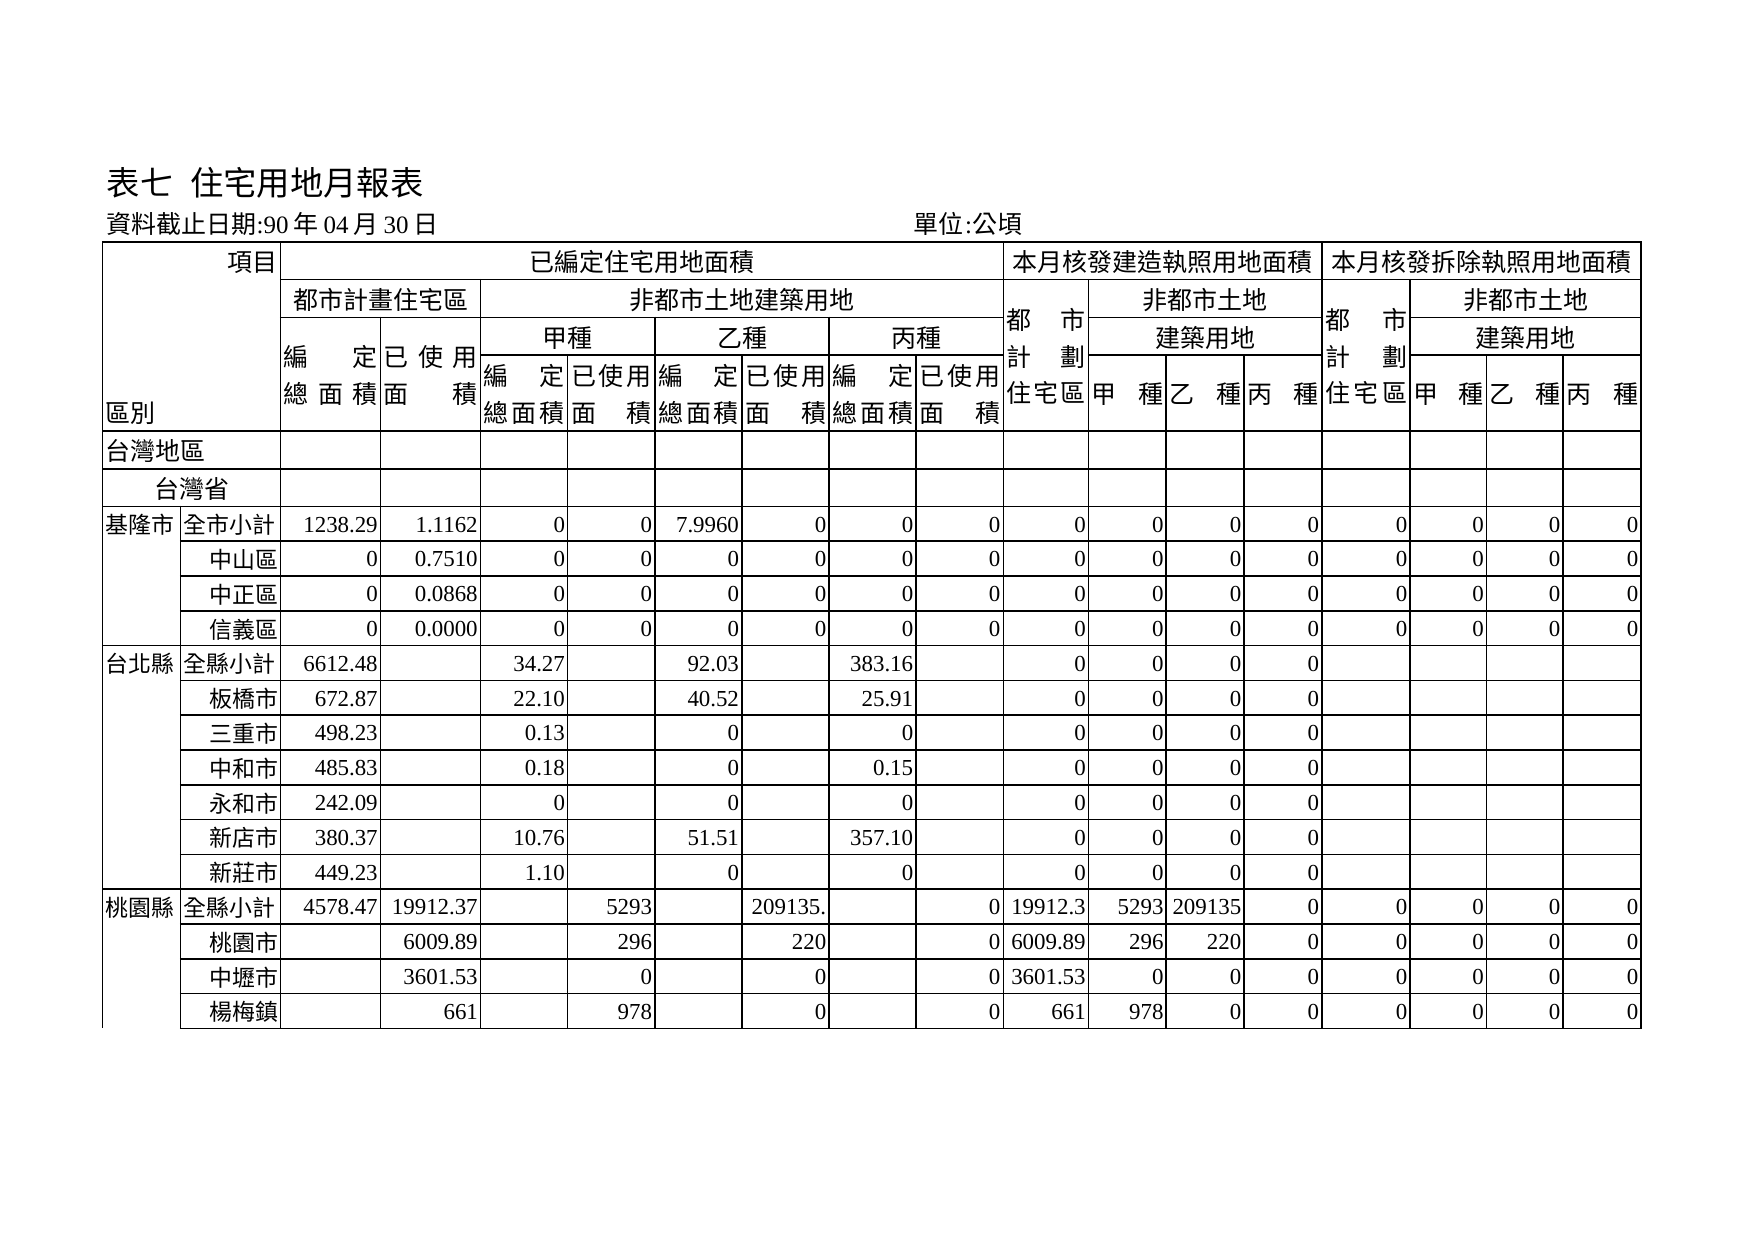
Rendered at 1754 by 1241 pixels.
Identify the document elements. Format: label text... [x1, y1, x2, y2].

table_cell 甲種 [1089, 356, 1165, 430]
table_cell [481, 994, 567, 1027]
table_cell [1487, 786, 1562, 819]
table_cell 中山區 [181, 542, 280, 575]
table_cell 0 [1487, 960, 1562, 993]
table_cell [1089, 432, 1165, 468]
table_cell 中壢市 [181, 960, 280, 993]
table_cell [381, 646, 480, 679]
table_cell [281, 994, 380, 1027]
table_cell 0 [1487, 994, 1562, 1027]
table_cell 357.10 [830, 820, 915, 853]
table_cell 0 [1323, 925, 1409, 958]
table_cell 22.10 [481, 681, 567, 714]
table_cell 0 [1089, 646, 1165, 679]
table_cell 全縣小計 [181, 890, 280, 923]
table_cell 0 [1487, 925, 1562, 958]
table_cell 0 [1089, 751, 1165, 784]
table_cell 0 [481, 577, 567, 610]
table_cell [1487, 751, 1562, 784]
table_cell 0 [1167, 542, 1243, 575]
table_cell 0 [1411, 960, 1486, 993]
table_cell 0 [1245, 855, 1321, 888]
table_cell 0 [1323, 542, 1409, 575]
table_cell 220 [743, 925, 828, 958]
table_cell 乙種 [1167, 356, 1243, 430]
table_cell [281, 960, 380, 993]
table_cell 0 [1089, 577, 1165, 610]
table_cell 0 [1564, 960, 1640, 993]
table_cell 0 [1245, 612, 1321, 645]
table_cell 都市 計劃 住宅區 [1323, 280, 1409, 430]
table_header 已編定住宅用地面積 [281, 243, 1003, 279]
table_cell [1411, 432, 1486, 468]
table_cell 已使用 [917, 356, 1003, 392]
table_cell [1411, 681, 1486, 714]
table_header [103, 243, 196, 279]
table_cell 0 [1323, 612, 1409, 645]
table_cell 0 [917, 577, 1003, 610]
table_cell 0 [1167, 612, 1243, 645]
table_cell 0 [1004, 751, 1088, 784]
table_cell 0 [1089, 855, 1165, 888]
table_cell [656, 890, 741, 923]
table_cell 1.1162 [381, 507, 480, 540]
table_cell 桃園縣 [103, 890, 180, 1027]
table_cell [830, 994, 915, 1027]
table_cell [281, 925, 380, 958]
table_cell [1564, 681, 1640, 714]
table_cell 0 [1411, 994, 1486, 1027]
table_cell [1004, 470, 1088, 506]
table_cell [1323, 820, 1409, 853]
table_cell 0 [1167, 507, 1243, 540]
table_cell 383.16 [830, 646, 915, 679]
table_cell 0.7510 [381, 542, 480, 575]
table_cell 0 [1089, 612, 1165, 645]
table_cell 0 [917, 994, 1003, 1027]
table_cell [1323, 855, 1409, 888]
table_cell 0 [830, 507, 915, 540]
table_cell 6009.89 [1004, 925, 1088, 958]
table_cell 0 [656, 716, 741, 749]
table_cell 0 [281, 542, 380, 575]
table_cell 34.27 [481, 646, 567, 679]
table_cell [917, 432, 1003, 468]
table_cell 0 [1323, 994, 1409, 1027]
table_cell [481, 960, 567, 993]
table_cell [1564, 751, 1640, 784]
table_cell [743, 855, 828, 888]
table_cell 242.09 [281, 786, 380, 819]
table_cell 1.10 [481, 855, 567, 888]
table_cell 台灣地區 [103, 432, 280, 468]
table_cell 基隆市 [103, 507, 180, 645]
table_cell 92.03 [656, 646, 741, 679]
table_cell [568, 855, 654, 888]
table_cell 台北縣 [103, 646, 180, 888]
table_cell [481, 890, 567, 923]
table_cell 0 [830, 786, 915, 819]
table_cell 0 [1004, 855, 1088, 888]
table_cell [381, 432, 480, 468]
table_cell 已使用 [743, 356, 828, 392]
table_cell 0 [917, 612, 1003, 645]
table_cell 三重市 [181, 716, 280, 749]
table_cell [1411, 855, 1486, 888]
table_cell [1411, 470, 1486, 506]
table_cell 5293 [568, 890, 654, 923]
table_cell [481, 470, 567, 506]
table_cell 498.23 [281, 716, 380, 749]
table_cell [1487, 716, 1562, 749]
table_cell [196, 317, 280, 354]
table_cell 1238.29 [281, 507, 380, 540]
table_cell [381, 681, 480, 714]
table_cell [381, 716, 480, 749]
table_cell 0 [656, 612, 741, 645]
table_cell 10.76 [481, 820, 567, 853]
table_cell 0 [1411, 542, 1486, 575]
table_cell 19912.3 [1004, 890, 1088, 923]
table_cell 0 [1167, 716, 1243, 749]
table_cell [1167, 432, 1243, 468]
table_cell [568, 432, 654, 468]
table_cell 丙種 [1245, 356, 1321, 430]
table_cell 總面積 [656, 392, 741, 430]
table_cell [103, 354, 196, 392]
table_cell 面積 [568, 392, 654, 430]
table_cell [656, 432, 741, 468]
table_cell 0 [830, 612, 915, 645]
table_cell 甲種 [481, 318, 654, 354]
table_cell 中正區 [181, 577, 280, 610]
table_cell 0 [1564, 577, 1640, 610]
table_cell [103, 317, 196, 354]
table_cell 0 [1323, 960, 1409, 993]
table_cell 新莊市 [181, 855, 280, 888]
table_cell 總面積 [830, 392, 915, 430]
table_cell 0 [1487, 542, 1562, 575]
table_cell [1487, 855, 1562, 888]
table_cell [568, 681, 654, 714]
table_cell [743, 820, 828, 853]
table_cell [1323, 681, 1409, 714]
table_cell 0 [1167, 646, 1243, 679]
table_cell [656, 925, 741, 958]
table_cell [568, 470, 654, 506]
table_cell 0 [656, 542, 741, 575]
table_cell 0 [1245, 751, 1321, 784]
table_cell 0 [1245, 786, 1321, 819]
table_cell 0 [481, 786, 567, 819]
table_cell 0 [1089, 716, 1165, 749]
table_cell [568, 786, 654, 819]
table_cell 0.13 [481, 716, 567, 749]
table_cell 建築用地 [1411, 318, 1640, 354]
table_cell 0 [1089, 786, 1165, 819]
table_cell 0 [1564, 507, 1640, 540]
table_cell [1411, 786, 1486, 819]
table_cell 板橋市 [181, 681, 280, 714]
table_cell [743, 470, 828, 506]
table_cell [1411, 646, 1486, 679]
table_cell 0 [743, 542, 828, 575]
table_cell [830, 890, 915, 923]
table_cell 0 [1245, 542, 1321, 575]
table_cell 已使用 面積 [381, 318, 480, 430]
table_cell 0 [1167, 681, 1243, 714]
table_cell 0.0868 [381, 577, 480, 610]
table_cell [743, 751, 828, 784]
table_cell [917, 786, 1003, 819]
table_cell 乙種 [1487, 356, 1562, 430]
table_cell 0 [1167, 751, 1243, 784]
table_cell [1323, 751, 1409, 784]
table_cell 672.87 [281, 681, 380, 714]
table_cell 0 [1004, 716, 1088, 749]
table_cell 0 [1323, 890, 1409, 923]
table_cell [1167, 470, 1243, 506]
table_cell 0 [1004, 612, 1088, 645]
table_cell 丙種 [830, 318, 1003, 354]
table_cell 新店市 [181, 820, 280, 853]
table_cell [743, 646, 828, 679]
table_cell 0 [481, 542, 567, 575]
table_cell 建築用地 [1089, 318, 1321, 354]
table_cell [830, 925, 915, 958]
table_cell 220 [1167, 925, 1243, 958]
table_cell 0 [1487, 890, 1562, 923]
table_cell 編定 [656, 356, 741, 392]
text 資料截止日期:90年04月30日 單位:公頃 [106, 205, 1648, 241]
table_cell [1323, 432, 1409, 468]
table_cell 0 [830, 855, 915, 888]
table_cell 0 [1089, 681, 1165, 714]
table_cell 0 [481, 507, 567, 540]
table_cell 0 [1411, 577, 1486, 610]
table_cell [1323, 470, 1409, 506]
table_cell 661 [1004, 994, 1088, 1027]
table_cell 中和市 [181, 751, 280, 784]
table_cell [1323, 786, 1409, 819]
table_cell 0 [743, 507, 828, 540]
table_cell 0 [1487, 612, 1562, 645]
table_cell [568, 751, 654, 784]
table_cell 0 [1167, 820, 1243, 853]
table_cell 0 [1411, 890, 1486, 923]
table_cell [917, 646, 1003, 679]
table_cell 661 [381, 994, 480, 1027]
table_cell [568, 716, 654, 749]
table_cell 總面積 [481, 392, 567, 430]
table_cell 0 [743, 994, 828, 1027]
table_cell 乙種 [656, 318, 828, 354]
table_cell 0 [1323, 507, 1409, 540]
table_cell 19912.37 [381, 890, 480, 923]
table_cell 0 [830, 542, 915, 575]
table_cell [1564, 646, 1640, 679]
table_cell 0 [1167, 786, 1243, 819]
table_cell 0 [656, 855, 741, 888]
table_cell [743, 681, 828, 714]
table_cell 面積 [917, 392, 1003, 430]
table_cell 978 [1089, 994, 1165, 1027]
table_cell 0 [568, 577, 654, 610]
table_cell 0 [1089, 820, 1165, 853]
table_cell [1089, 470, 1165, 506]
table_cell 0 [917, 925, 1003, 958]
table_cell 25.91 [830, 681, 915, 714]
table_cell 甲種 [1411, 356, 1486, 430]
table_cell [568, 820, 654, 853]
table_cell 非都市土地 [1089, 280, 1321, 317]
table_cell [917, 681, 1003, 714]
table_cell 209135. [743, 890, 828, 923]
table_cell [917, 470, 1003, 506]
table_cell 0 [1487, 507, 1562, 540]
table_cell [656, 960, 741, 993]
table_cell 0 [1004, 681, 1088, 714]
table_cell 5293 [1089, 890, 1165, 923]
table_cell 0 [1089, 542, 1165, 575]
table_cell 0 [1245, 994, 1321, 1027]
table_cell 面積 [743, 392, 828, 430]
table_header 項目 [196, 243, 280, 279]
table_cell [743, 432, 828, 468]
table_cell 0 [568, 507, 654, 540]
table_cell 7.9960 [656, 507, 741, 540]
table_cell 0 [568, 612, 654, 645]
table_cell [1487, 470, 1562, 506]
table_cell 0 [743, 960, 828, 993]
table_cell 全市小計 [181, 507, 280, 540]
table_cell 0 [1004, 507, 1088, 540]
table_cell [917, 751, 1003, 784]
table_cell 0 [1245, 646, 1321, 679]
table_cell [196, 354, 280, 392]
table_cell 0 [917, 960, 1003, 993]
table_cell [830, 960, 915, 993]
table_cell [196, 279, 280, 317]
table_cell 0 [1245, 577, 1321, 610]
table_cell [917, 820, 1003, 853]
table_cell 編定 [830, 356, 915, 392]
table_cell [103, 279, 196, 317]
table_cell [1487, 646, 1562, 679]
table_cell 0 [281, 577, 380, 610]
table_cell 0 [1004, 820, 1088, 853]
table_cell [1245, 432, 1321, 468]
table_cell 0 [1245, 820, 1321, 853]
table_cell 0 [1564, 890, 1640, 923]
table_cell [656, 994, 741, 1027]
table_cell 0 [1245, 681, 1321, 714]
table_cell 0 [1564, 542, 1640, 575]
table_cell 0 [1411, 612, 1486, 645]
table_cell [1487, 432, 1562, 468]
table_cell [1323, 716, 1409, 749]
table_cell 台灣省 [103, 470, 280, 506]
table_cell 0 [1004, 646, 1088, 679]
table_cell 0 [656, 786, 741, 819]
table_cell [381, 751, 480, 784]
table_cell 0.18 [481, 751, 567, 784]
table_cell 0 [1564, 994, 1640, 1027]
table_cell 0 [1323, 577, 1409, 610]
table_cell 非都市土地建築用地 [481, 280, 1003, 317]
table_cell [1487, 681, 1562, 714]
table_cell [1564, 786, 1640, 819]
table_cell 0 [1004, 542, 1088, 575]
table_cell 449.23 [281, 855, 380, 888]
table_cell 40.52 [656, 681, 741, 714]
table_cell 0 [1245, 890, 1321, 923]
table_cell [381, 786, 480, 819]
table_cell 0 [1487, 577, 1562, 610]
table_cell 區別 [103, 392, 196, 430]
table_cell 0 [568, 960, 654, 993]
table_cell 0 [1245, 716, 1321, 749]
table_cell [743, 716, 828, 749]
table_cell 非都市土地 [1411, 280, 1640, 317]
table_cell 0 [1167, 855, 1243, 888]
text 表七 住宅用地月報表 [106, 156, 1648, 205]
table_cell [1564, 820, 1640, 853]
table_cell [1564, 716, 1640, 749]
table_cell 3601.53 [1004, 960, 1088, 993]
table_cell [830, 470, 915, 506]
table_cell 0 [1167, 994, 1243, 1027]
table_cell [381, 820, 480, 853]
table_cell [381, 470, 480, 506]
table_header 本月核發建造執照用地面積 [1004, 243, 1321, 279]
table_cell 0 [568, 542, 654, 575]
table_cell 0 [481, 612, 567, 645]
table_cell 永和市 [181, 786, 280, 819]
table_cell [1245, 470, 1321, 506]
table_cell [656, 470, 741, 506]
table_cell 0 [1245, 507, 1321, 540]
table_cell [281, 432, 380, 468]
table_cell [481, 925, 567, 958]
table_cell 0 [743, 577, 828, 610]
table_cell 0 [830, 716, 915, 749]
table_cell 0 [830, 577, 915, 610]
table_cell [281, 470, 380, 506]
table_cell 296 [568, 925, 654, 958]
table_cell 0 [917, 890, 1003, 923]
table_cell [568, 646, 654, 679]
table_cell 編定 [481, 356, 567, 392]
table_cell 0 [1411, 507, 1486, 540]
table_cell 6612.48 [281, 646, 380, 679]
table_cell 都市 計劃 住宅區 [1004, 280, 1088, 430]
table_cell [830, 432, 915, 468]
table_cell 0 [1089, 960, 1165, 993]
table_cell 0 [1564, 925, 1640, 958]
table_cell [481, 432, 567, 468]
table_cell 桃園市 [181, 925, 280, 958]
table_cell 485.83 [281, 751, 380, 784]
table_cell 都市計畫住宅區 [281, 280, 480, 317]
table_cell [381, 855, 480, 888]
table_cell 209135 [1167, 890, 1243, 923]
table_cell 0 [281, 612, 380, 645]
table_cell [917, 855, 1003, 888]
table_cell 信義區 [181, 612, 280, 645]
table_cell [1411, 716, 1486, 749]
table_cell 0 [743, 612, 828, 645]
table_cell 978 [568, 994, 654, 1027]
table_cell 0.0000 [381, 612, 480, 645]
table_cell 0 [917, 507, 1003, 540]
table_cell 編定 總面積 [281, 318, 380, 430]
table_cell 0 [656, 751, 741, 784]
table_cell 丙種 [1564, 356, 1640, 430]
table_cell [1411, 751, 1486, 784]
table_cell 380.37 [281, 820, 380, 853]
table_cell 0 [1245, 960, 1321, 993]
table_cell [1564, 470, 1640, 506]
table_cell [1004, 432, 1088, 468]
table_cell 4578.47 [281, 890, 380, 923]
table_cell 0 [1564, 612, 1640, 645]
table_cell [1564, 432, 1640, 468]
table_cell 0 [656, 577, 741, 610]
table_cell 0 [1167, 960, 1243, 993]
table_header 本月核發拆除執照用地面積 [1323, 243, 1640, 279]
table_cell 0 [917, 542, 1003, 575]
table_cell [196, 392, 280, 430]
table_cell 296 [1089, 925, 1165, 958]
table_cell 0 [1004, 786, 1088, 819]
table_cell 51.51 [656, 820, 741, 853]
table_cell 0 [1245, 925, 1321, 958]
table_cell 0 [1004, 577, 1088, 610]
table_cell 0 [1411, 925, 1486, 958]
table_cell 0.15 [830, 751, 915, 784]
table_cell 0 [1089, 507, 1165, 540]
table_cell 6009.89 [381, 925, 480, 958]
table_cell [743, 786, 828, 819]
table_cell [917, 716, 1003, 749]
table_cell [1564, 855, 1640, 888]
table_cell 3601.53 [381, 960, 480, 993]
table_cell [1323, 646, 1409, 679]
table_cell 楊梅鎮 [181, 994, 280, 1027]
table_cell 全縣小計 [181, 646, 280, 679]
table_cell [1487, 820, 1562, 853]
table_cell 0 [1167, 577, 1243, 610]
table_cell [1411, 820, 1486, 853]
table_cell 已使用 [568, 356, 654, 392]
